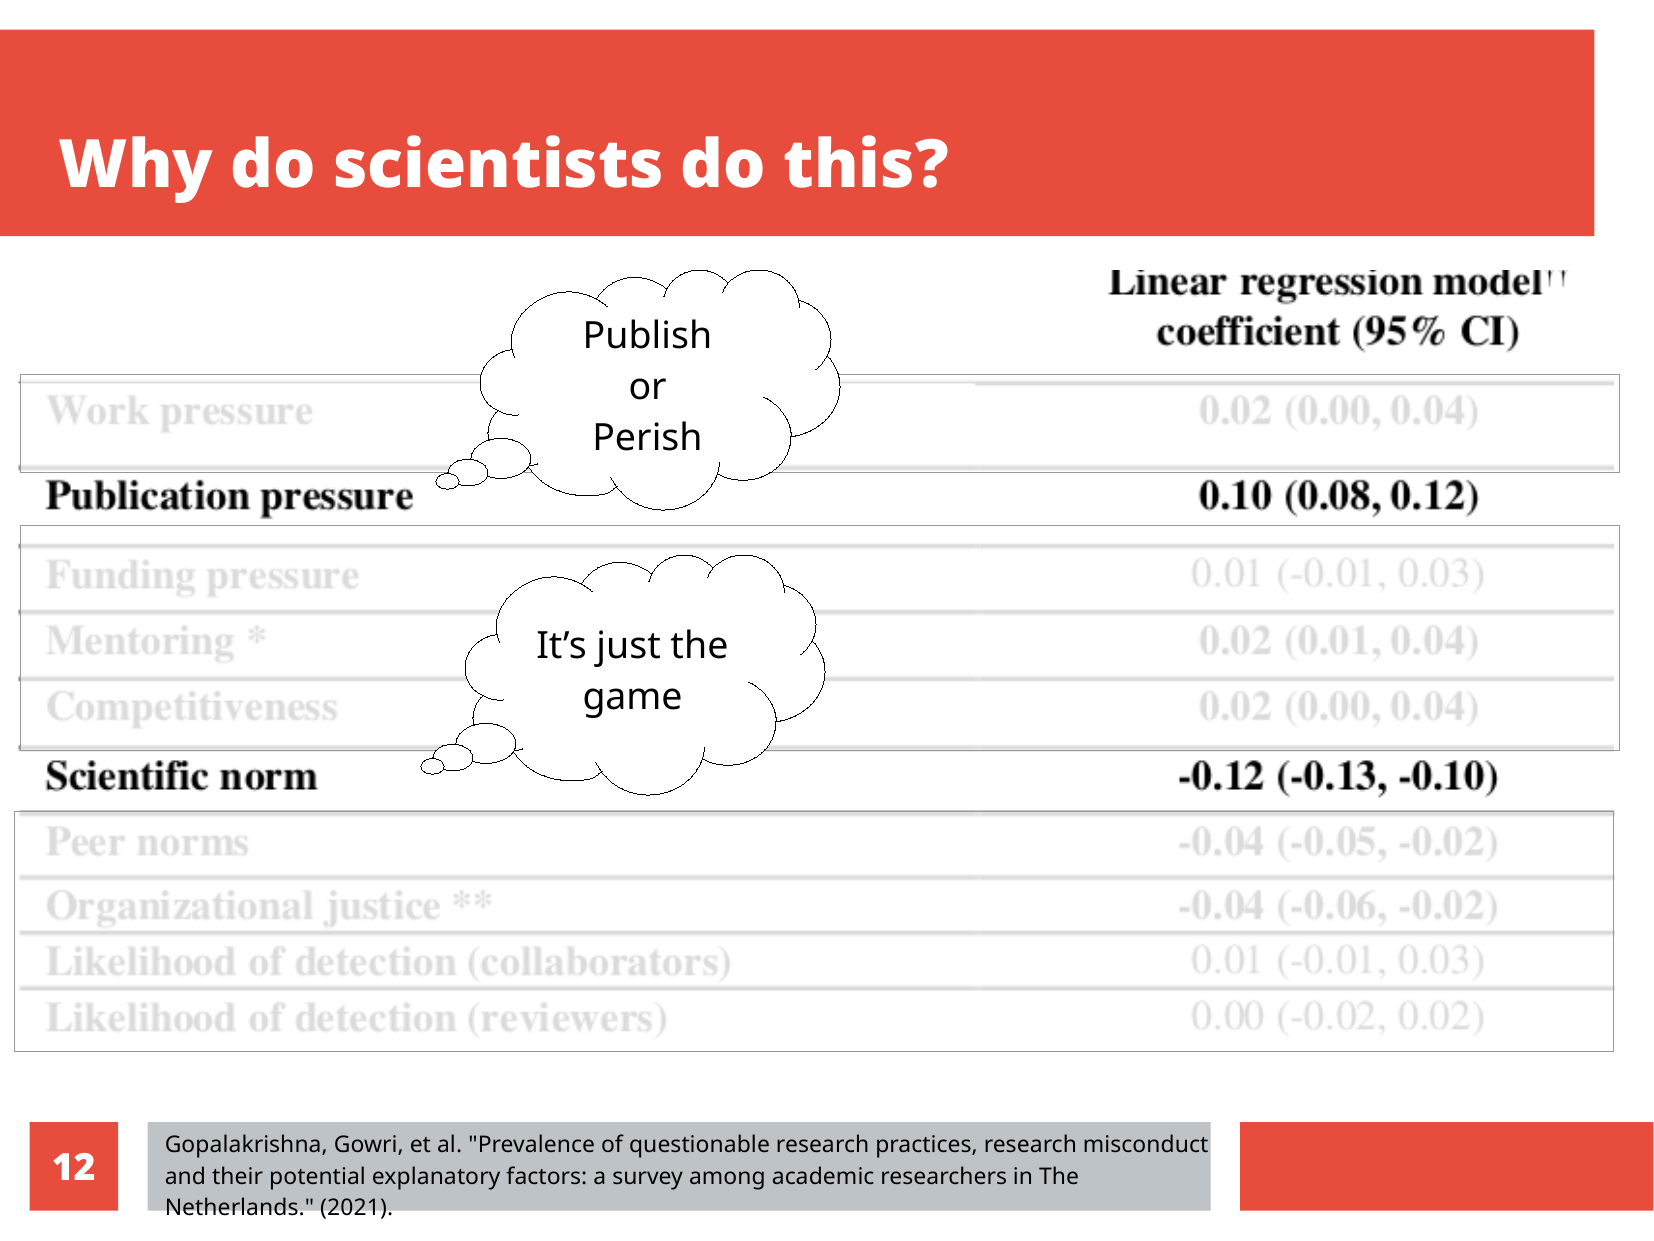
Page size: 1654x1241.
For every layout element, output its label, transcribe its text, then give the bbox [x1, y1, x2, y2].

text_box [772, 374, 1620, 473]
picture [15, 270, 1615, 1051]
picture [769, 270, 1615, 374]
text_box Gopalakrishna, Gowri, et al. "Prevalence of questionable research practices, research misconduct and their potential explanatory factors: a survey among academic researchers in The Netherlands." (2021). [150, 1120, 1243, 1217]
text_box It’s just the game [420, 555, 826, 796]
text_box [14, 811, 1614, 1052]
picture [708, 270, 749, 281]
text_box Publish or Perish [435, 270, 841, 511]
title Why do scientists do this? [59, 59, 1595, 207]
text_box [523, 468, 532, 473]
text_box [20, 374, 497, 473]
text_box [20, 525, 1620, 751]
